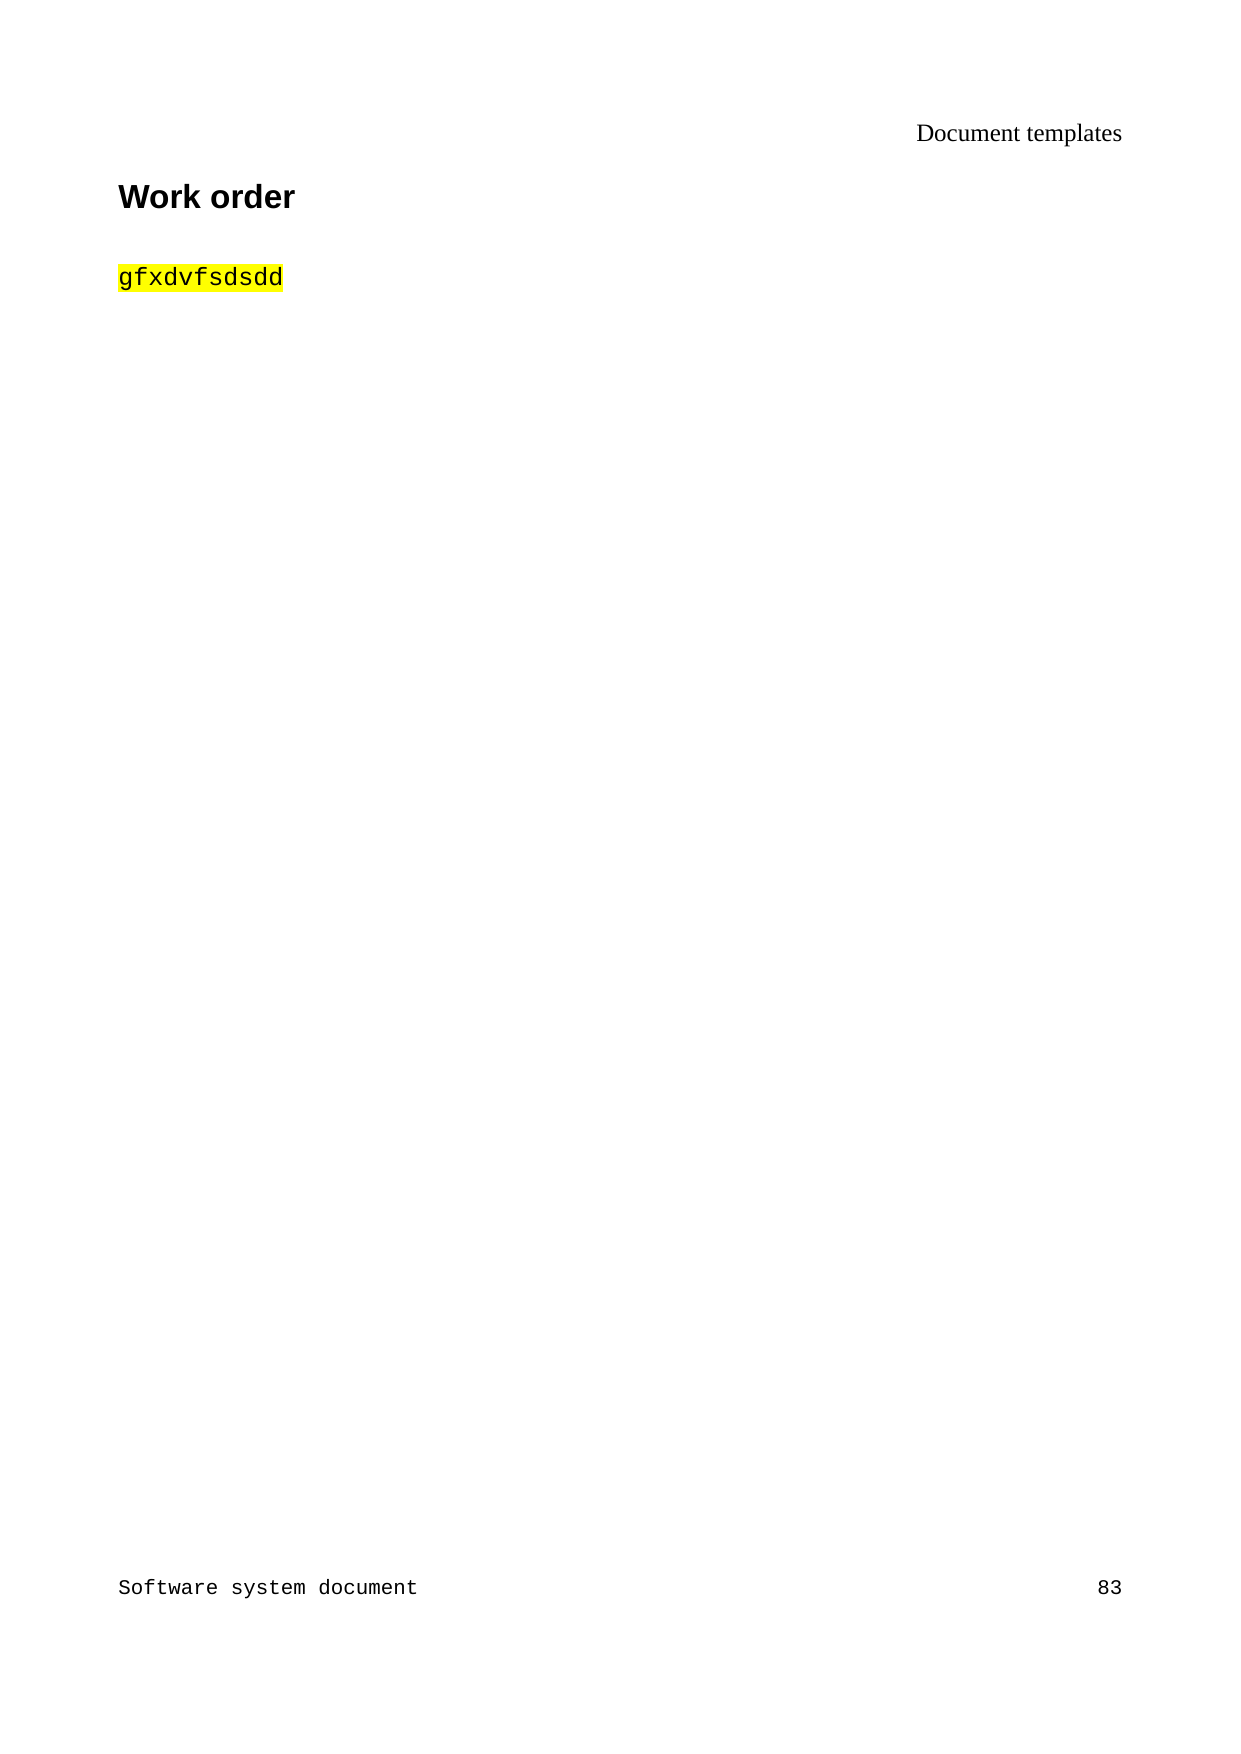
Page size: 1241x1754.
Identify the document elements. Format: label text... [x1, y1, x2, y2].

text gfxdvfsdsdd [118, 264, 1122, 292]
text Work order [118, 177, 1122, 216]
